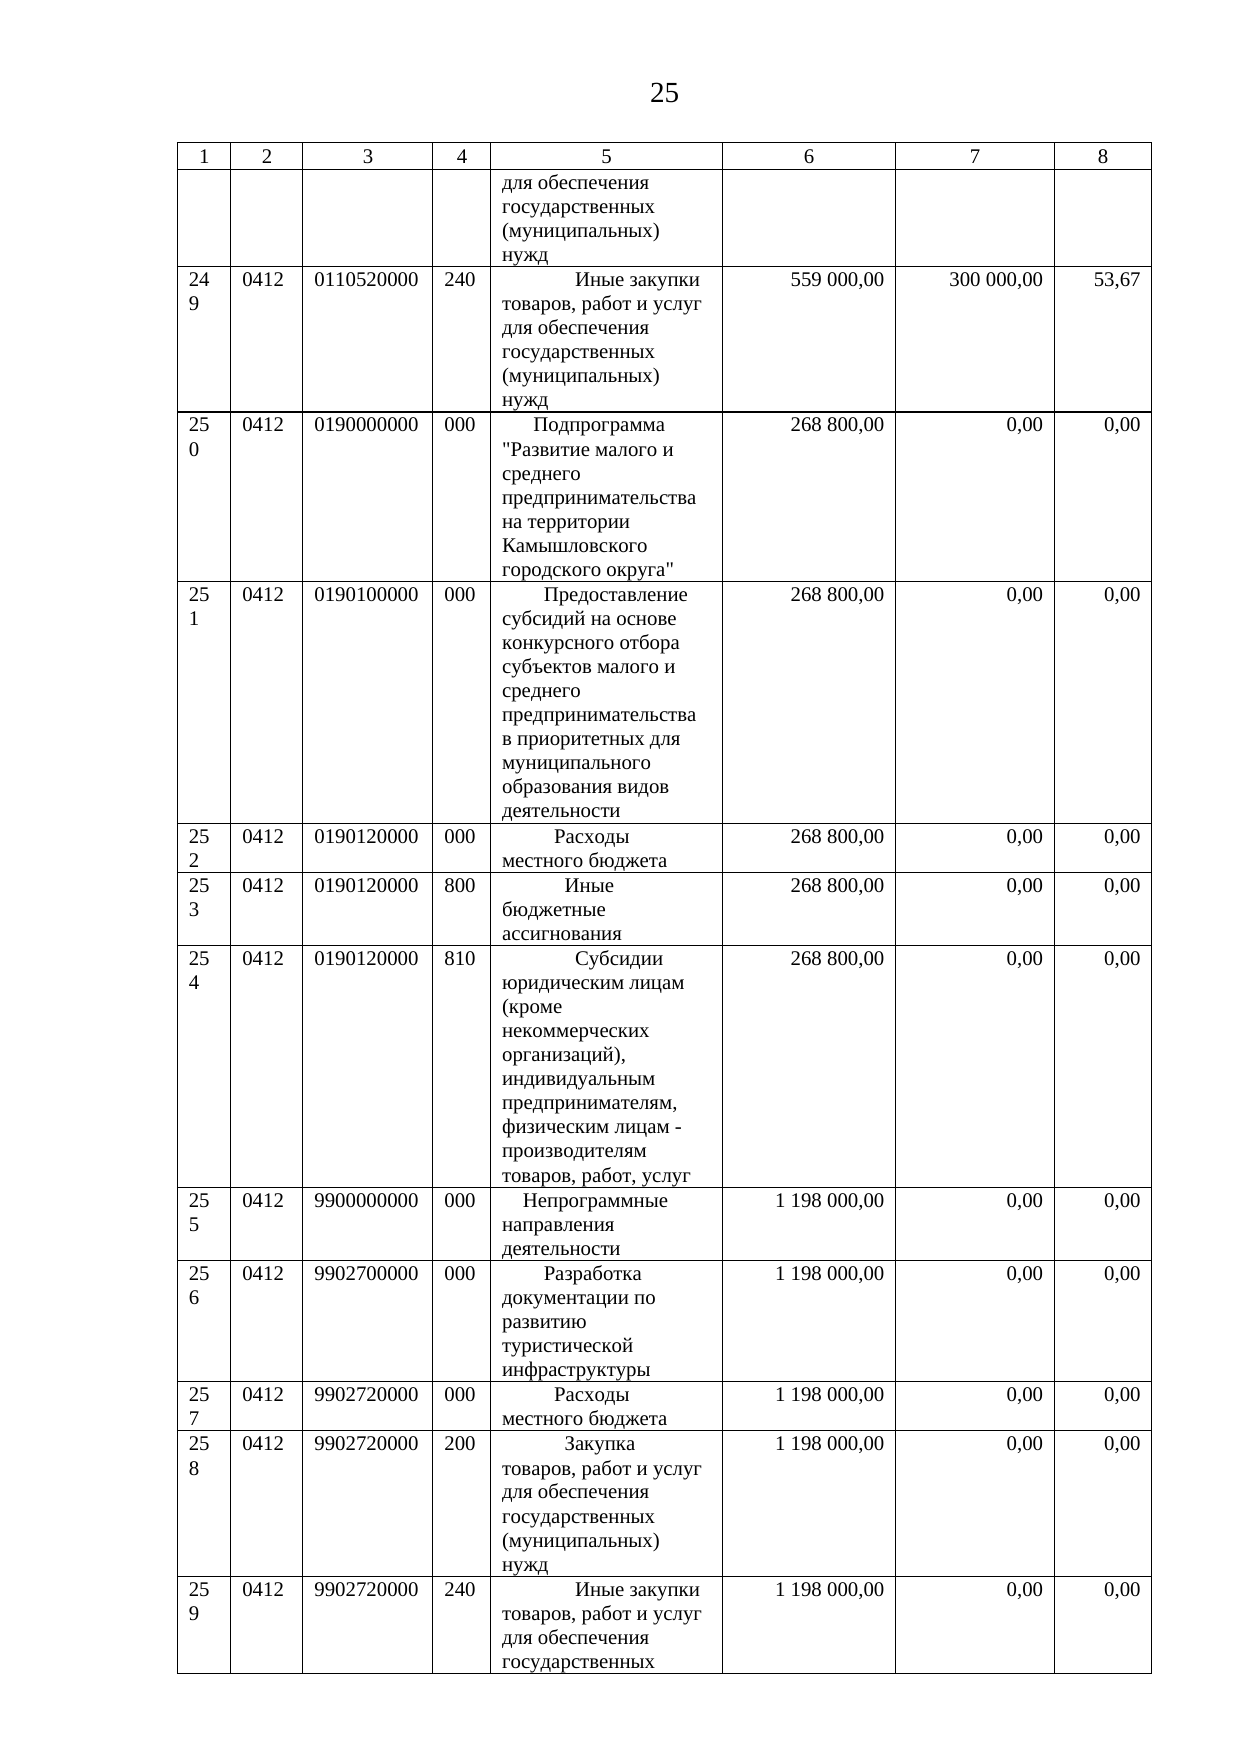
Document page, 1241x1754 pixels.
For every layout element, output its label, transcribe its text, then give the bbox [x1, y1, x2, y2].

table_cell 0412 [231, 873, 302, 945]
table_cell 0,00 [1055, 1261, 1151, 1381]
table_cell 0,00 [896, 824, 1054, 872]
table_cell 0412 [231, 946, 302, 1187]
table_header 6 [723, 143, 895, 169]
table_cell 249 [178, 267, 230, 411]
table_cell 0,00 [896, 1261, 1054, 1381]
table_cell 800 [433, 873, 490, 945]
table_cell 0190100000 [303, 582, 432, 822]
table_cell 000 [433, 413, 490, 581]
table_header 5 [491, 143, 722, 169]
table_cell 000 [433, 1261, 490, 1381]
table_cell 0412 [231, 1382, 302, 1430]
table_cell 000 [433, 824, 490, 872]
table_cell 0412 [231, 582, 302, 822]
table_cell 0,00 [1055, 946, 1151, 1187]
table_cell 0412 [231, 1431, 302, 1576]
table_cell 0,00 [1055, 1431, 1151, 1576]
table_cell 254 [178, 946, 230, 1187]
table_cell 0412 [231, 1577, 302, 1673]
table_cell 268 800,00 [723, 824, 895, 872]
table_cell 200 [433, 1431, 490, 1576]
table_cell 259 [178, 1577, 230, 1673]
table_cell 53,67 [1055, 267, 1151, 411]
table_cell Расходы местного бюджета [491, 1382, 722, 1430]
table_cell 0,00 [896, 946, 1054, 1187]
table_cell Закупка товаров, работ и услуг для обеспечения государственных (муниципальных) нужд [491, 1431, 722, 1576]
table_cell 000 [433, 1188, 490, 1260]
table_cell 1 198 000,00 [723, 1261, 895, 1381]
table_cell [178, 170, 230, 266]
table_cell 0,00 [1055, 1577, 1151, 1673]
table_cell 251 [178, 582, 230, 822]
table_cell 268 800,00 [723, 413, 895, 581]
table_cell 000 [433, 1382, 490, 1430]
table_cell 240 [433, 267, 490, 411]
table_cell 810 [433, 946, 490, 1187]
table_header 2 [231, 143, 302, 169]
table_cell [433, 170, 490, 266]
table_cell 0,00 [1055, 1188, 1151, 1260]
table_cell 1 198 000,00 [723, 1577, 895, 1673]
table_cell [896, 170, 1054, 266]
table_cell 0,00 [896, 413, 1054, 581]
table_cell 257 [178, 1382, 230, 1430]
table_cell 9902720000 [303, 1382, 432, 1430]
table_cell Предоставление субсидий на основе конкурсного отбора субъектов малого и среднего предпринимательства в приоритетных для муниципального образования видов деятельности [491, 582, 722, 822]
table_cell 1 198 000,00 [723, 1431, 895, 1576]
table_cell 0,00 [1055, 873, 1151, 945]
table_cell Подпрограмма "Развитие малого и среднего предпринимательства на территории Камышловского городского округа" [491, 413, 722, 581]
table_cell 268 800,00 [723, 873, 895, 945]
table_cell 253 [178, 873, 230, 945]
table_cell [723, 170, 895, 266]
table_cell Иные бюджетные ассигнования [491, 873, 722, 945]
table_cell 0110520000 [303, 267, 432, 411]
table_cell 9900000000 [303, 1188, 432, 1260]
table_cell 0,00 [896, 873, 1054, 945]
table_cell Непрограммные направления деятельности [491, 1188, 722, 1260]
table_cell 255 [178, 1188, 230, 1260]
table_header 3 [303, 143, 432, 169]
table_cell 0,00 [1055, 1382, 1151, 1430]
table_cell 9902700000 [303, 1261, 432, 1381]
table_cell Субсидии юридическим лицам (кроме некоммерческих организаций), индивидуальным предпринимателям, физическим лицам - производителям товаров, работ, услуг [491, 946, 722, 1187]
table_cell 000 [433, 582, 490, 822]
table_cell 0412 [231, 267, 302, 411]
table_cell [303, 170, 432, 266]
table_cell 1 198 000,00 [723, 1188, 895, 1260]
table_cell 0412 [231, 1261, 302, 1381]
table_cell 1 198 000,00 [723, 1382, 895, 1430]
table_cell 559 000,00 [723, 267, 895, 411]
table_cell 300 000,00 [896, 267, 1054, 411]
table_cell 268 800,00 [723, 946, 895, 1187]
table_header 7 [896, 143, 1054, 169]
table_cell 268 800,00 [723, 582, 895, 822]
table_cell Иные закупки товаров, работ и услуг для обеспечения государственных (муниципальных) нужд [491, 267, 722, 411]
table_header 4 [433, 143, 490, 169]
table_cell для обеспечения государственных (муниципальных) нужд [491, 170, 722, 266]
table_cell 9902720000 [303, 1577, 432, 1673]
table_cell 0190120000 [303, 873, 432, 945]
table_cell Разработка документации по развитию туристической инфраструктуры [491, 1261, 722, 1381]
table_cell [231, 170, 302, 266]
table_cell 0190120000 [303, 946, 432, 1187]
table_cell 0412 [231, 413, 302, 581]
table_cell 0412 [231, 824, 302, 872]
table_cell 0,00 [896, 582, 1054, 822]
table_cell 258 [178, 1431, 230, 1576]
table_cell 0,00 [896, 1431, 1054, 1576]
table_cell 0190000000 [303, 413, 432, 581]
table_cell 250 [178, 413, 230, 581]
table_cell 0,00 [1055, 824, 1151, 872]
table_cell 252 [178, 824, 230, 872]
table_cell 0,00 [896, 1188, 1054, 1260]
table_cell Расходы местного бюджета [491, 824, 722, 872]
table_cell 0,00 [896, 1382, 1054, 1430]
table_cell [1055, 170, 1151, 266]
table_cell 9902720000 [303, 1431, 432, 1576]
table_cell 0,00 [1055, 582, 1151, 822]
table_cell 0,00 [1055, 413, 1151, 581]
table_header 8 [1055, 143, 1151, 169]
table_cell 240 [433, 1577, 490, 1673]
table_cell Иные закупки товаров, работ и услуг для обеспечения государственных [491, 1577, 722, 1673]
table_cell 0,00 [896, 1577, 1054, 1673]
table_cell 256 [178, 1261, 230, 1381]
table_cell 0412 [231, 1188, 302, 1260]
table_header 1 [178, 143, 230, 169]
table_cell 0190120000 [303, 824, 432, 872]
